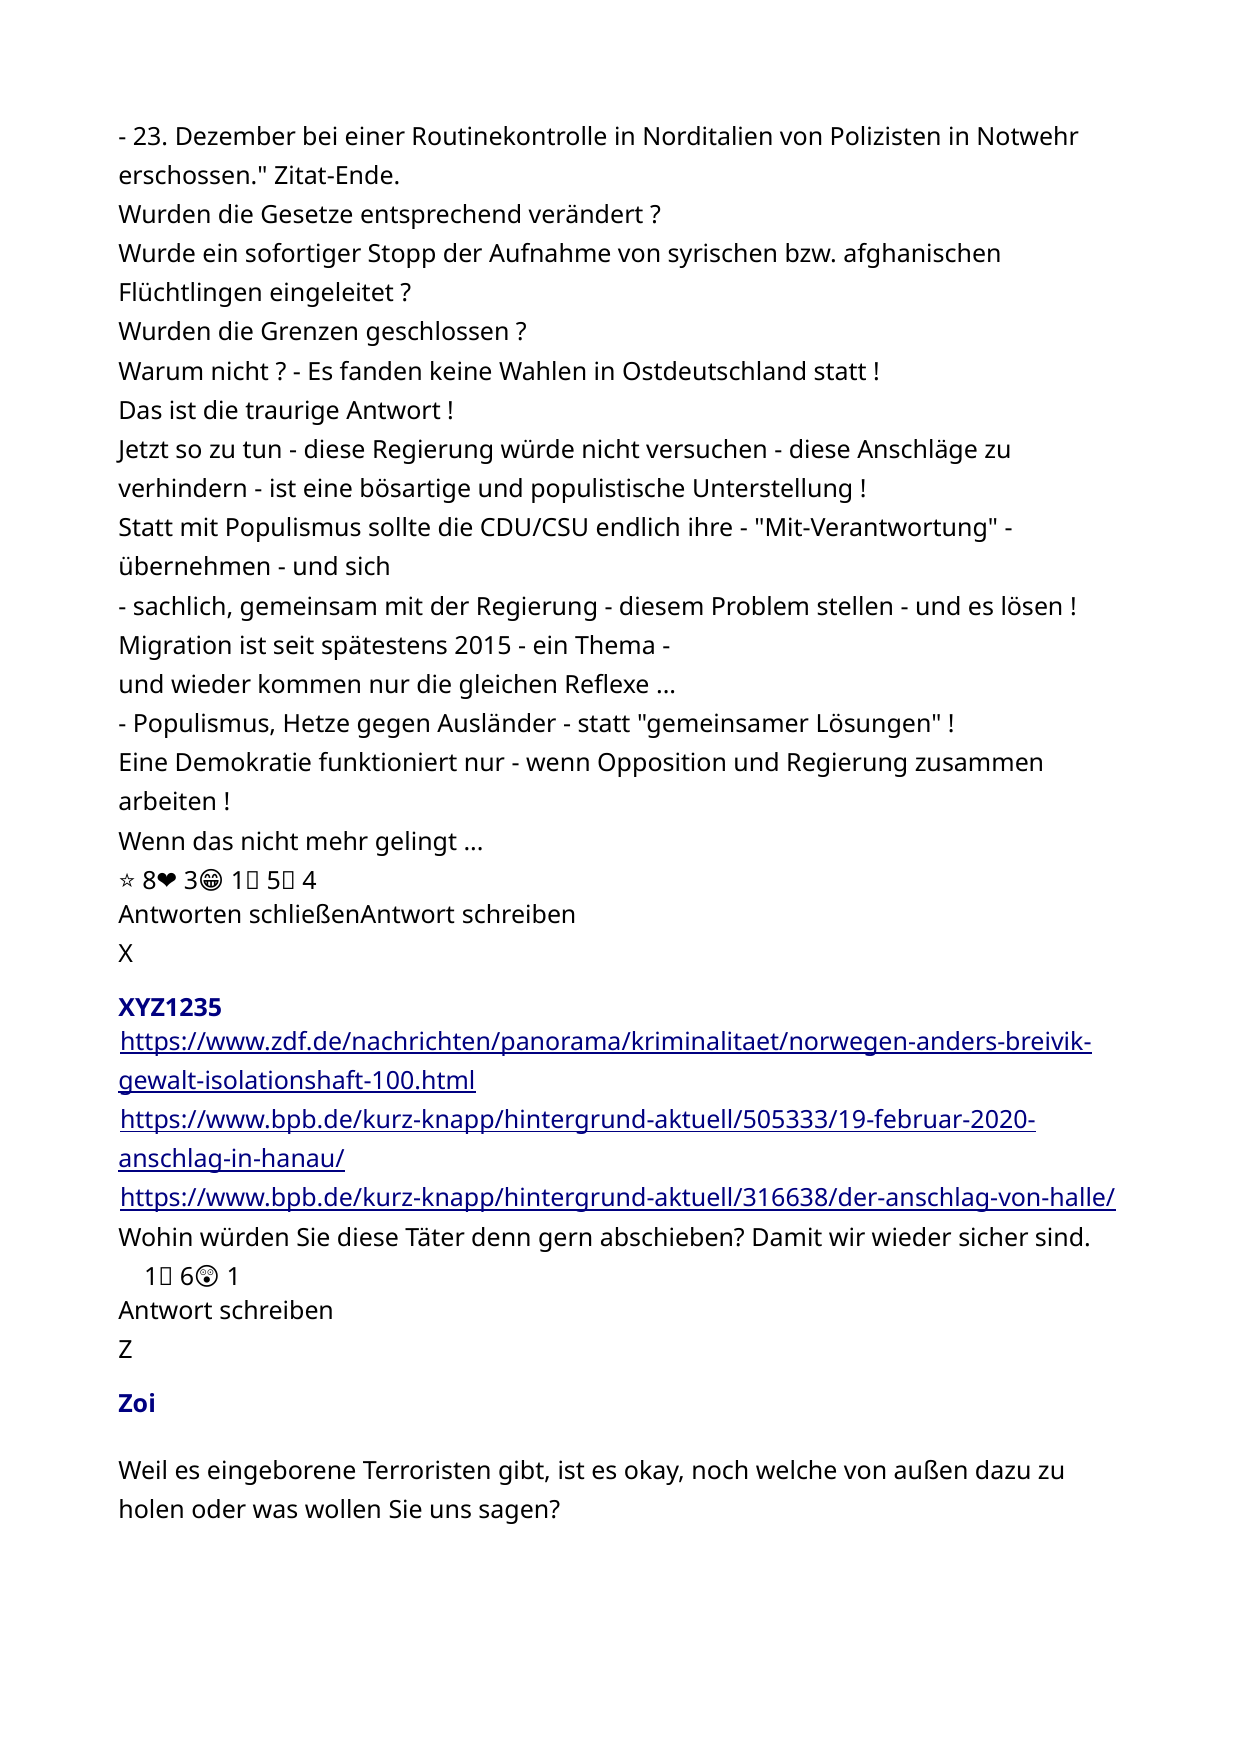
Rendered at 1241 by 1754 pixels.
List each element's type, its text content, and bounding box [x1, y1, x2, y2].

text - sachlich, gemeinsam mit der Regierung - diesem Problem stellen - und es lösen ! [118, 588, 1122, 622]
text Z [118, 1332, 1122, 1366]
text Wurden die Gesetze entsprechend verändert ? [118, 196, 1122, 231]
text Wurden die Grenzen geschlossen ? [118, 314, 1122, 348]
text https://www.zdf.de/nachrichten/panorama/kriminalitaet/norwegen-anders-breivik-gewalt-isolationshaft-100.html [118, 1023, 1122, 1097]
text Jetzt so zu tun - diese Regierung würde nicht versuchen - diese Anschläge zu verhindern - ist eine bösartige und populistische Unterstellung ! [118, 431, 1122, 505]
text Weil es eingeborene Terroristen gibt, ist es okay, noch welche von außen dazu zu holen oder was wollen Sie uns sagen? [118, 1452, 1122, 1526]
text X [118, 936, 1122, 969]
text Das ist die traurige Antwort ! [118, 392, 1122, 426]
subtitle XYZ1235 [118, 989, 1122, 1023]
text und wieder kommen nur die gleichen Reflexe ... [118, 666, 1122, 701]
text 🙁 1🤨 6😲 1 [118, 1258, 1122, 1292]
text Antworten schließenAntwort schreiben [118, 896, 1122, 930]
text Wohin würden Sie diese Täter denn gern abschieben? Damit wir wieder sicher sind. [118, 1219, 1122, 1253]
text Eine Demokratie funktioniert nur - wenn Opposition und Regierung zusammen arbeiten ! [118, 745, 1122, 818]
text Statt mit Populismus sollte die CDU/CSU endlich ihre - "Mit-Verantwortung" - übernehmen - und sich [118, 510, 1122, 583]
text - Populismus, Hetze gegen Ausländer - statt "gemeinsamer Lösungen" ! [118, 706, 1122, 740]
text Migration ist seit spätestens 2015 - ein Thema - [118, 627, 1122, 661]
text Wenn das nicht mehr gelingt ... [118, 823, 1122, 857]
text Antwort schreiben [118, 1292, 1122, 1326]
text - 23. Dezember bei einer Routinekontrolle in Norditalien von Polizisten in Notwehr erschossen." Zitat-Ende. [118, 118, 1122, 191]
text https://www.bpb.de/kurz-knapp/hintergrund-aktuell/505333/19-februar-2020-anschlag-in-hanau/ [118, 1102, 1122, 1175]
text https://www.bpb.de/kurz-knapp/hintergrund-aktuell/316638/der-anschlag-von-halle/ [118, 1180, 1122, 1214]
text ⭐️ 8❤️ 3😁 1🙁 5🤨 4 [118, 862, 1122, 896]
subtitle Zoi [118, 1385, 1122, 1419]
text Warum nicht ? - Es fanden keine Wahlen in Ostdeutschland statt ! [118, 353, 1122, 387]
text Wurde ein sofortiger Stopp der Aufnahme von syrischen bzw. afghanischen Flüchtlingen eingeleitet ? [118, 236, 1122, 309]
